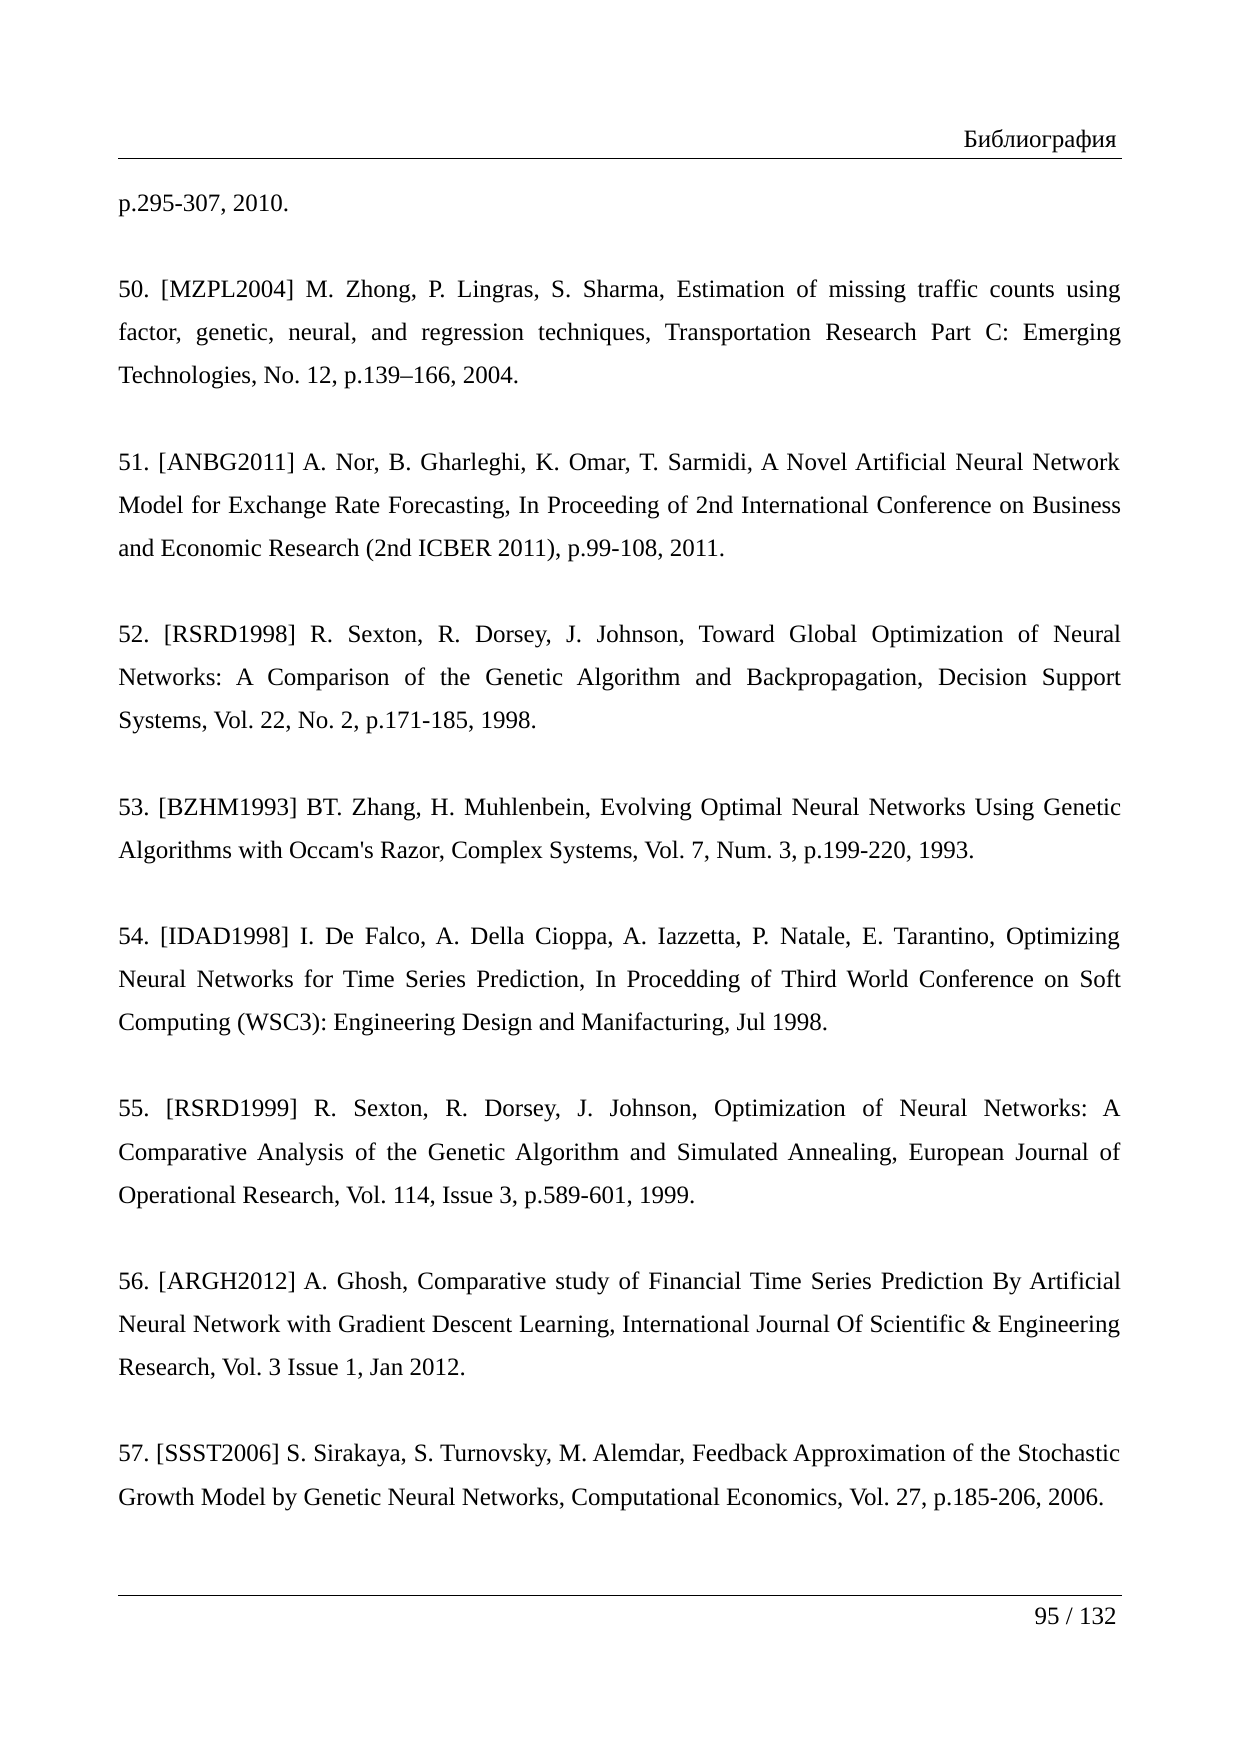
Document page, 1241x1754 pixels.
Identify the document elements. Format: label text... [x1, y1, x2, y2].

text 57. [SSST2006] S. Sirakaya, S. Turnovsky, M. Alemdar, Feedback Approximation of the Stochastic Growth Model by Genetic Neural Networks, Computational Economics, Vol. 27, p.185-206, 2006. [118, 1438, 1122, 1510]
text 55. [RSRD1999] R. Sexton, R. Dorsey, J. Johnson, Optimization of Neural Networks: A Comparative Analysis of the Genetic Algorithm and Simulated Annealing, European Journal of Operational Research, Vol. 114, Issue 3, p.589-601, 1999. [118, 1093, 1122, 1208]
text 51. [ANBG2011] A. Nor, B. Gharleghi, K. Omar, T. Sarmidi, A Novel Artificial Neural Network Model for Exchange Rate Forecasting, In Proceeding of 2nd International Conference on Business and Economic Research (2nd ICBER 2011), p.99-108, 2011. [118, 447, 1122, 562]
text 53. [BZHM1993] BT. Zhang, H. Muhlenbein, Evolving Optimal Neural Networks Using Genetic Algorithms with Occam's Razor, Complex Systems, Vol. 7, Num. 3, p.199-220, 1993. [118, 792, 1122, 863]
text p.295-307, 2010. [118, 188, 1122, 217]
text 54. [IDAD1998] I. De Falco, A. Della Cioppa, A. Iazzetta, P. Natale, E. Tarantino, Optimizing Neural Networks for Time Series Prediction, In Procedding of Third World Conference on Soft Computing (WSC3): Engineering Design and Manifacturing, Jul 1998. [118, 921, 1122, 1036]
text 50. [MZPL2004] M. Zhong, P. Lingras, S. Sharma, Estimation of missing traffic counts using factor, genetic, neural, and regression techniques, Transportation Research Part C: Emerging Technologies, No. 12, p.139–166, 2004. [118, 274, 1122, 389]
text 52. [RSRD1998] R. Sexton, R. Dorsey, J. Johnson, Toward Global Optimization of Neural Networks: A Comparison of the Genetic Algorithm and Backpropagation, Decision Support Systems, Vol. 22, No. 2, p.171-185, 1998. [118, 619, 1122, 734]
text 56. [ARGH2012] A. Ghosh, Comparative study of Financial Time Series Prediction By Artificial Neural Network with Gradient Descent Learning, International Journal Of Scientific & Engineering Research, Vol. 3 Issue 1, Jan 2012. [118, 1266, 1122, 1381]
